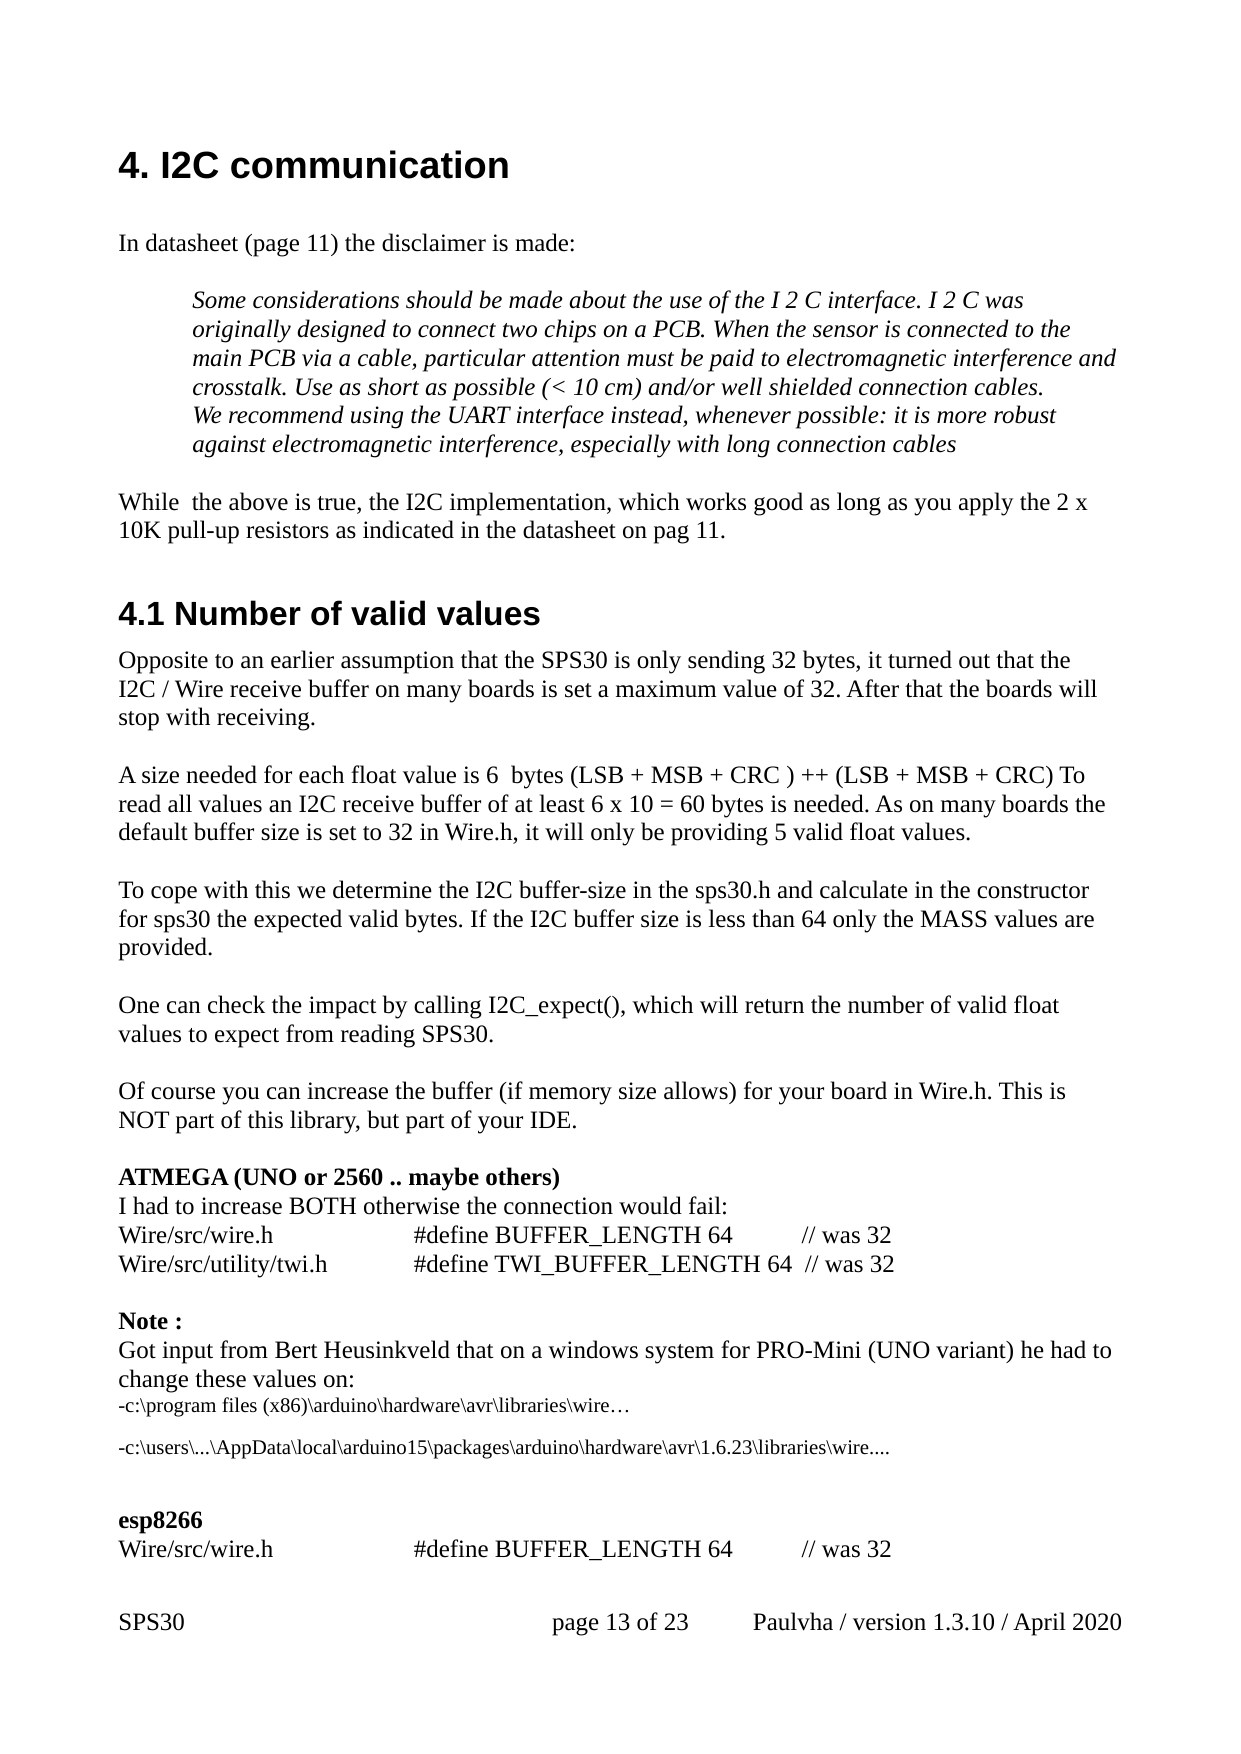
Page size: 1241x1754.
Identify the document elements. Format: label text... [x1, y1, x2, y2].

text Opposite to an earlier assumption that the SPS30 is only sending 32 bytes, it turned out that the I2C / Wire receive buffer on many boards is set a maximum value of 32. After that the boards will stop with receiving. [118, 645, 1122, 731]
text We recommend using the UART interface instead, whenever possible: it is more robust against electromagnetic interference, especially with long connection cables [192, 401, 1122, 458]
subtitle 4. I2C communication [118, 143, 1122, 187]
text A size needed for each float value is 6 bytes (LSB + MSB + CRC ) ++ (LSB + MSB + CRC) To read all values an I2C receive buffer of at least 6 x 10 = 60 bytes is needed. As on many boards the default buffer size is set to 32 in Wire.h, it will only be providing 5 valid float values. [118, 760, 1122, 846]
text esp8266 [118, 1506, 1122, 1534]
text Some considerations should be made about the use of the I 2 C interface. I 2 C was originally designed to connect two chips on a PCB. When the sensor is connected to the main PCB via a cable, particular attention must be paid to electromagnetic interference and crosstalk. Use as short as possible (< 10 cm) and/or well shielded connection cables. [192, 286, 1122, 401]
text I had to increase BOTH otherwise the connection would fail: [118, 1191, 1122, 1220]
text -c:\users\...\AppData\local\arduino15\packages\arduino\hardware\avr\1.6.23\libraries\wire.... [118, 1435, 1122, 1459]
text Wire/src/utility/twi.h #define TWI_BUFFER_LENGTH 64 // was 32 [118, 1249, 1122, 1277]
text -c:\program files (x86)\arduino\hardware\avr\libraries\wire… [118, 1392, 1122, 1417]
subtitle 4.1 Number of valid values [118, 594, 1122, 632]
text Wire/src/wire.h #define BUFFER_LENGTH 64 // was 32 [118, 1220, 1122, 1249]
text Note : [118, 1306, 1122, 1335]
text Got input from Bert Heusinkveld that on a windows system for PRO-Mini (UNO variant) he had to change these values on: [118, 1335, 1122, 1392]
text Of course you can increase the buffer (if memory size allows) for your board in Wire.h. This is NOT part of this library, but part of your IDE. [118, 1076, 1122, 1134]
text While the above is true, the I2C implementation, which works good as long as you apply the 2 x 10K pull-up resistors as indicated in the datasheet on pag 11. [118, 487, 1122, 544]
text In datasheet (page 11) the disclaimer is made: [118, 228, 1122, 257]
text One can check the impact by calling I2C_expect(), which will return the number of valid float values to expect from reading SPS30. [118, 990, 1122, 1047]
text Wire/src/wire.h #define BUFFER_LENGTH 64 // was 32 [118, 1534, 1122, 1563]
text To cope with this we determine the I2C buffer-size in the sps30.h and calculate in the constructor for sps30 the expected valid bytes. If the I2C buffer size is less than 64 only the MASS values are provided. [118, 875, 1122, 961]
text ATMEGA (UNO or 2560 .. maybe others) [118, 1162, 1122, 1191]
